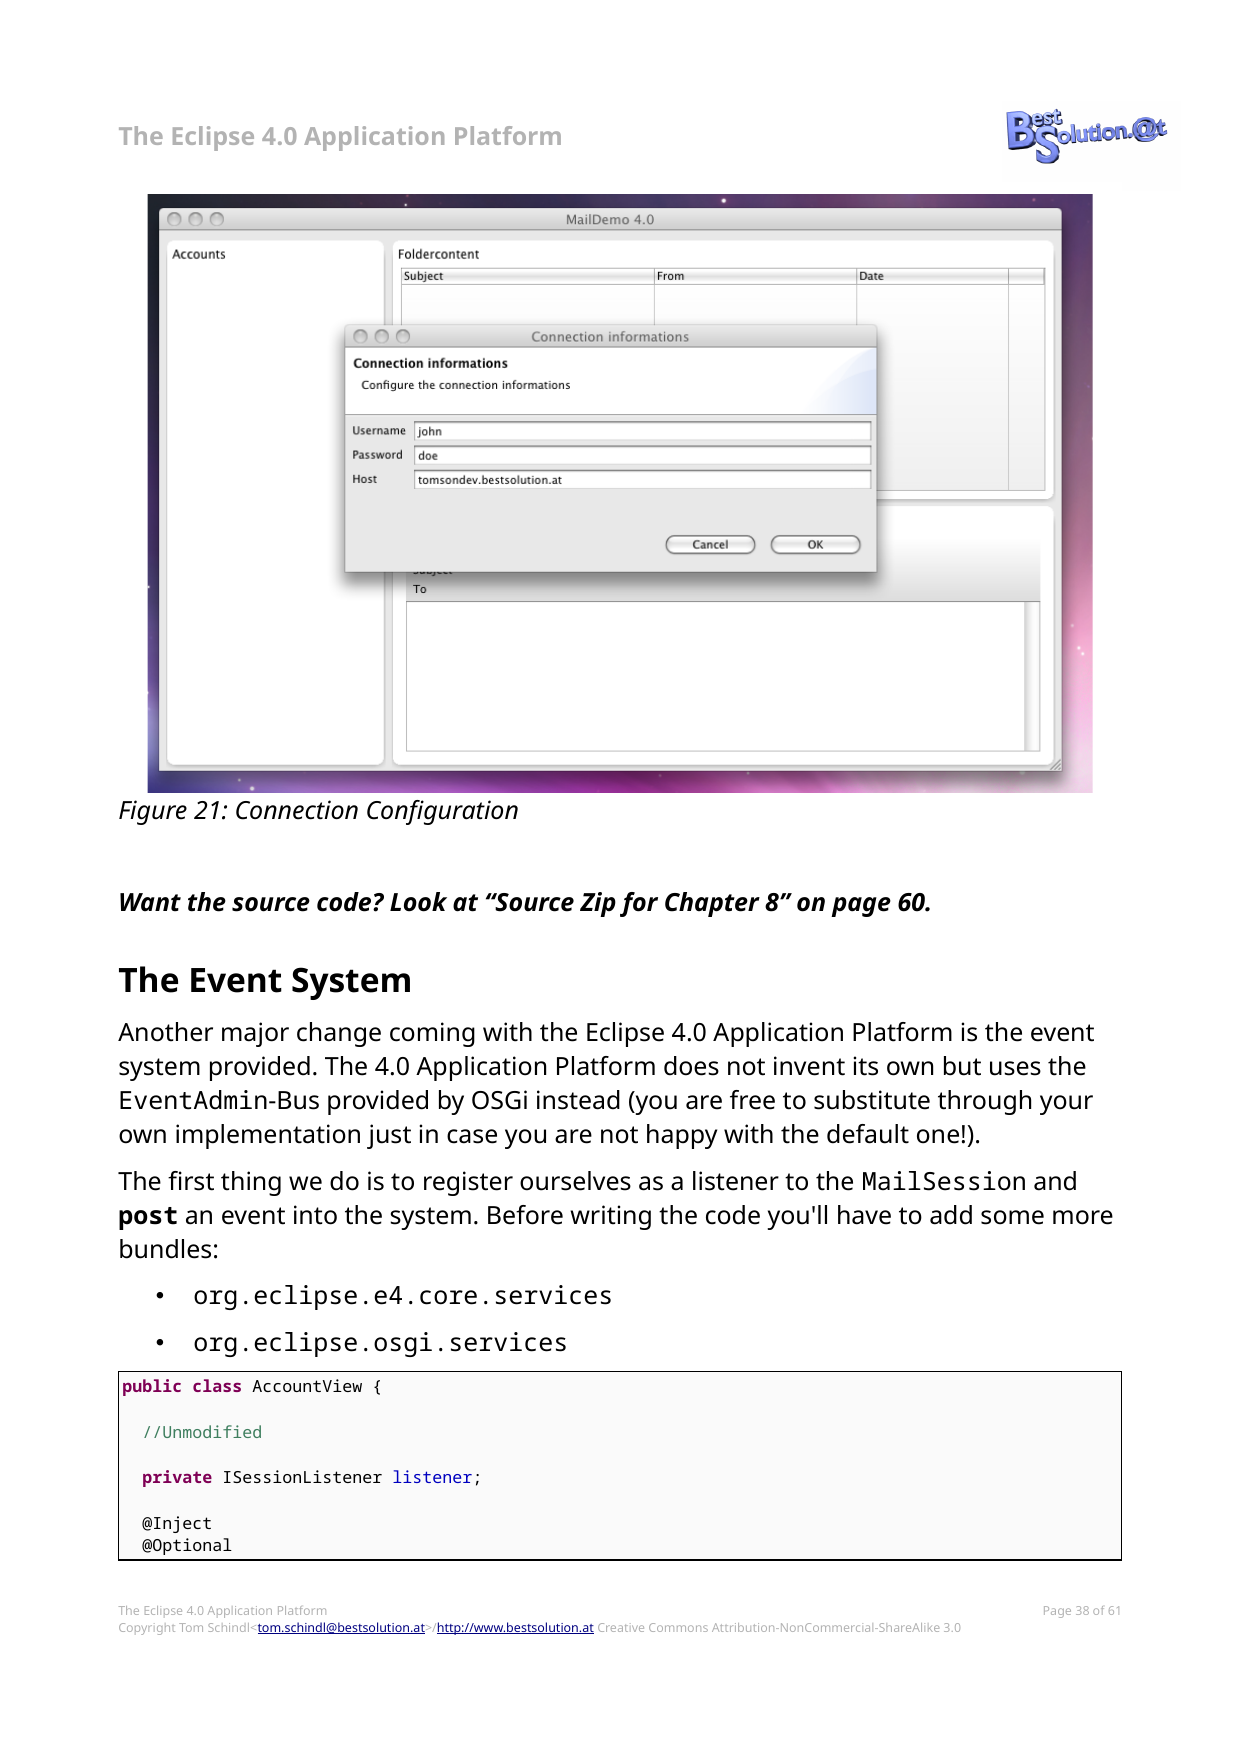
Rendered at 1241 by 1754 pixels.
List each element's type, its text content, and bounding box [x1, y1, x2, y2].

text Want the source code? Look at “Source Zip for Chapter 8” on page 57. [118, 885, 1122, 919]
text The first thing we do is to register ourselves as a listener to the MailSession and post an event into the system. Before writing the code you'll have to add some more bundles: [118, 1163, 1122, 1265]
list org.eclipse.e4.core.services [156, 1278, 1122, 1312]
subtitle The Event System [118, 956, 1122, 1002]
text public class AccountView { //Unmodified private ISessionListener listener; @Inject @Optional [119, 1372, 1121, 1559]
text Another major change coming with the Eclipse 4.0 Application Platform is the event system provided. The 4.0 Application Platform does not invent its own but uses the EventAdmin-Bus provided by OSGi instead (you are free to substitute through your own implementation just in case you are not happy with the default one!). [118, 1014, 1122, 1151]
text Figure 21: Connection Configuration [118, 793, 1122, 826]
picture [1002, 101, 1181, 191]
list org.eclipse.osgi.services [156, 1324, 1122, 1358]
picture [147, 194, 1093, 793]
